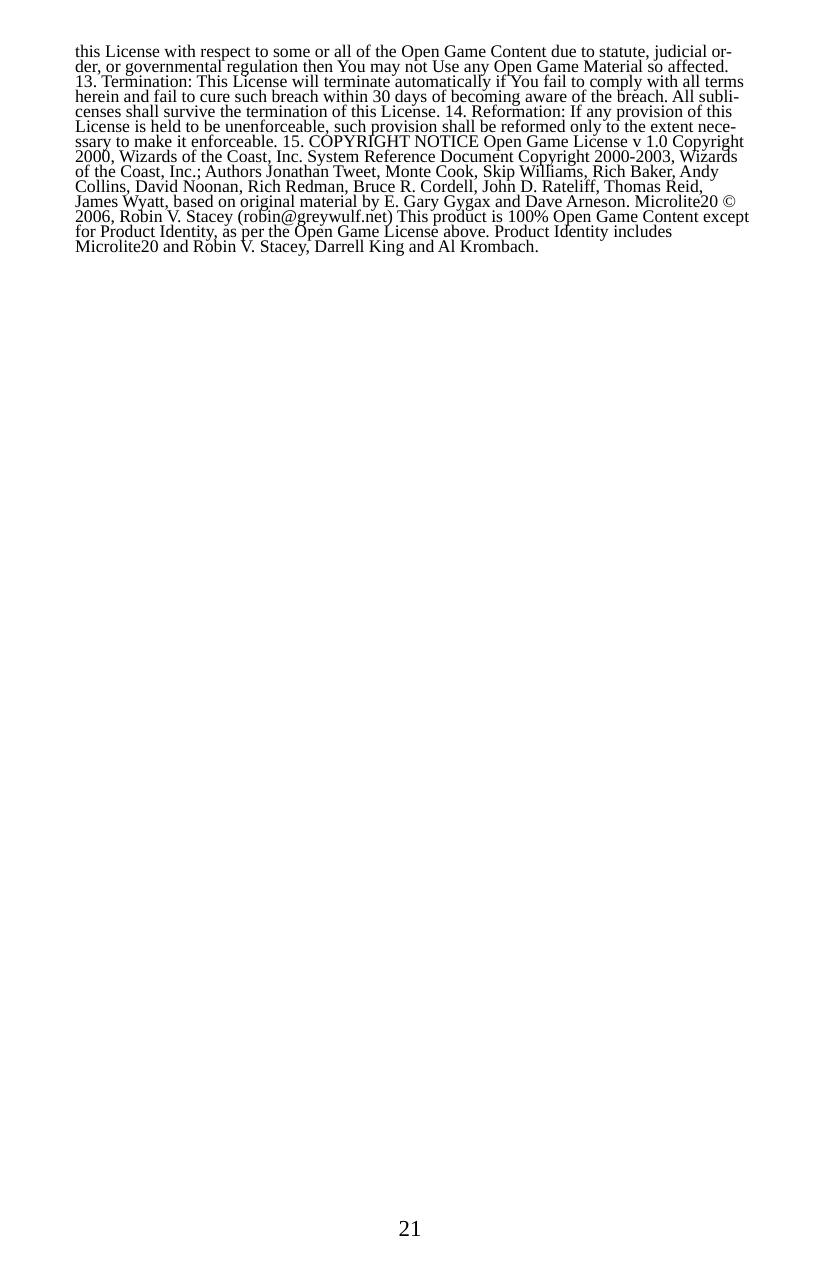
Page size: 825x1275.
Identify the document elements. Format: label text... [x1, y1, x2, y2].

list this License with respect to some or all of the Open Game Content due to statute, judicial or-der, or governmental regulation then You may not Use any Open Game Material so affected. 13. Termination: This License will terminate automatically if You fail to comply with all terms herein and fail to cure such breach within 30 days of becoming aware of the breach. All subli- censes shall survive the termination of this License. 14. Reformation: If any provision of this License is held to be unenforceable, such provision shall be reformed only to the extent nece-ssary to make it enforceable. 15. COPYRIGHT NOTICE Open Game License v 1.0 Copyright 2000, Wizards of the Coast, Inc. System Reference Document Copyright 2000-2003, Wizards of the Coast, Inc.; Authors Jonathan Tweet, Monte Cook, Skip Williams, Rich Baker, Andy Collins, David Noonan, Rich Redman, Bruce R. Cordell, John D. Rateliff, Thomas Reid, James Wyatt, based on original material by E. Gary Gygax and Dave Arneson. Microlite20 © 2006, Robin V. Stacey (robin@greywulf.net) This product is 100% Open Game Content except for Product Identity, as per the Open Game License above. Product Identity includes Microlite20 and Robin V. Stacey, Darrell King and Al Krombach. [75, 45, 750, 255]
